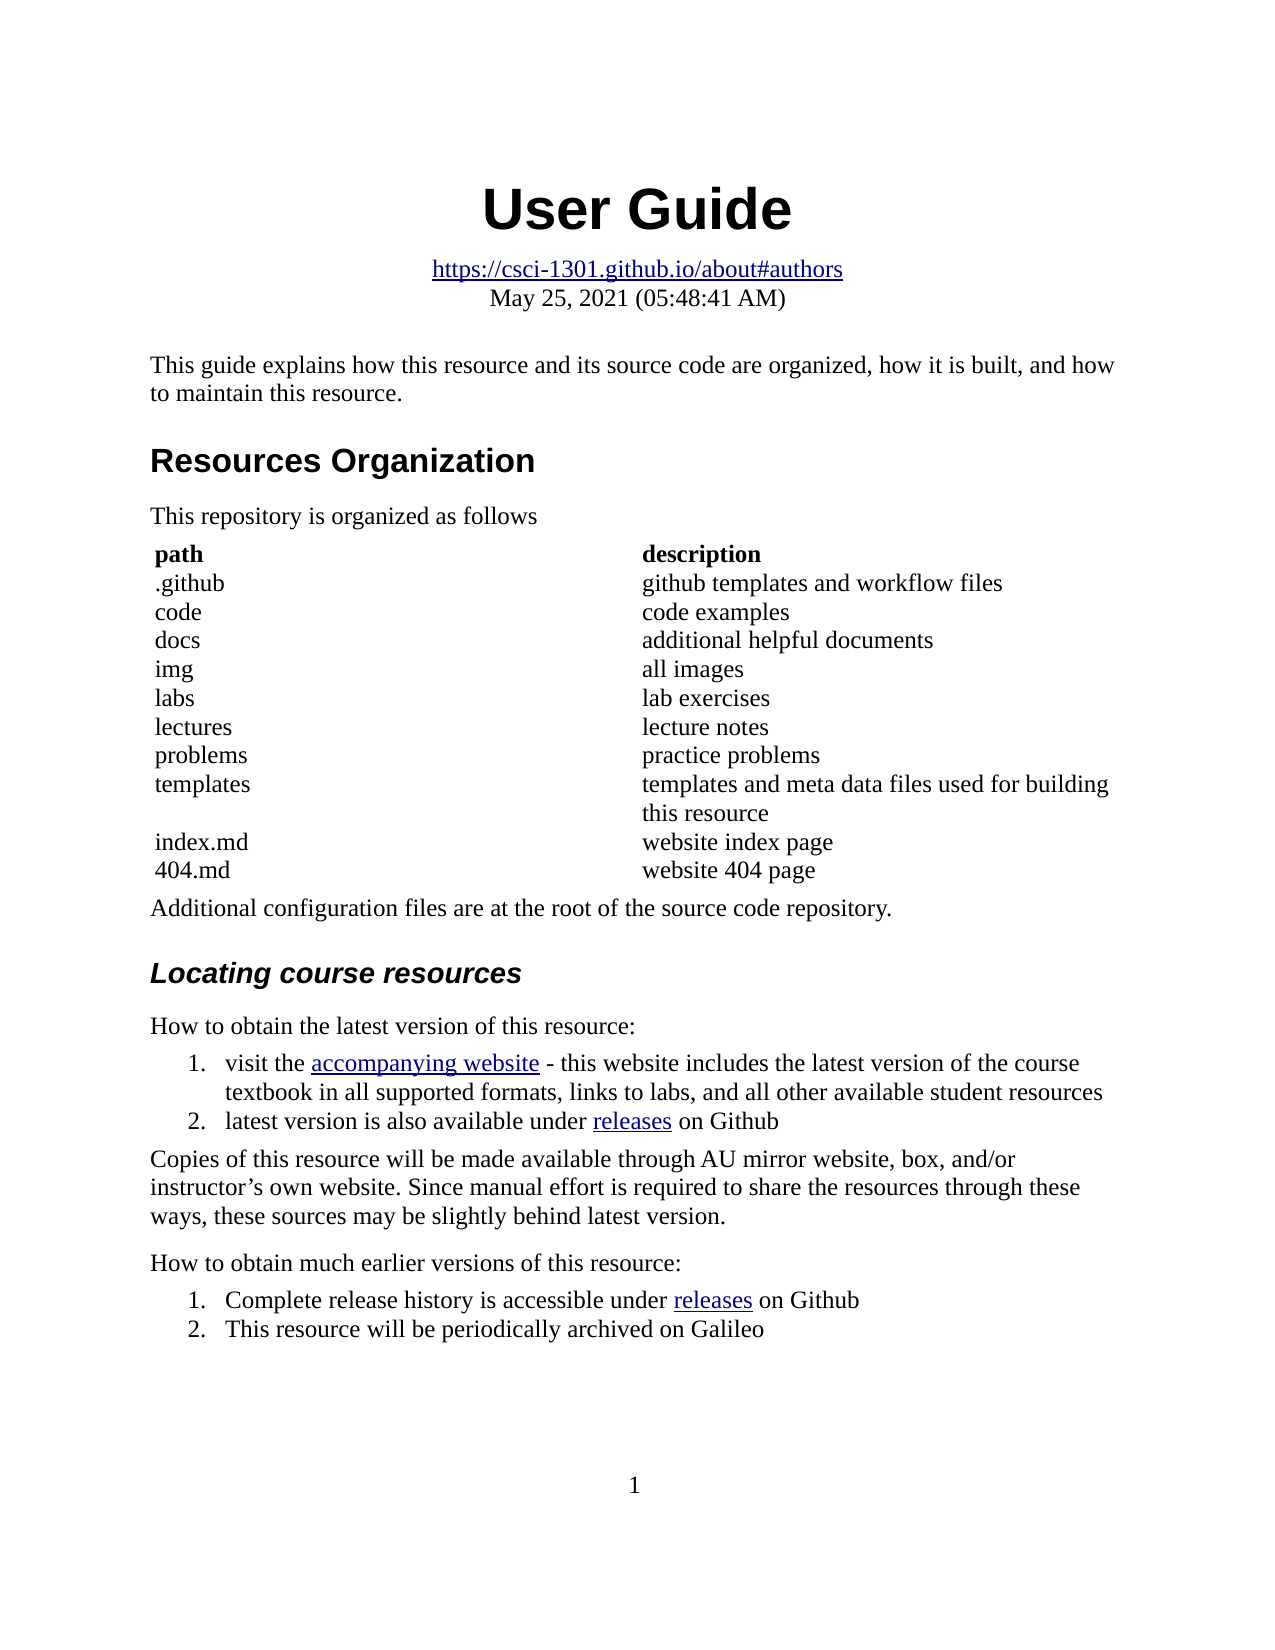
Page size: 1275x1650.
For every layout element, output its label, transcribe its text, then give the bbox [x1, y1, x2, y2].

table_cell problems [150, 740, 637, 769]
title User Guide [150, 175, 1125, 242]
table_cell templates [150, 769, 637, 827]
table_cell img [150, 654, 637, 683]
table_cell lecture notes [638, 712, 1125, 740]
table_cell lab exercises [638, 683, 1125, 712]
table_cell website 404 page [638, 855, 1125, 884]
text https://csci-1301.github.io/about#authors [150, 254, 1125, 283]
table_cell templates and meta data files used for building this resource [638, 769, 1125, 827]
table_header description [638, 539, 1125, 568]
text How to obtain much earlier versions of this resource: [150, 1248, 1125, 1277]
subtitle Resources Organization [150, 441, 1125, 480]
table_cell practice problems [638, 740, 1125, 769]
table_header path [150, 539, 637, 568]
list latest version is also available under releases on Github [187, 1106, 1125, 1135]
text Copies of this resource will be made available through AU mirror website, box, and/or instructor’s own website. Since manual effort is required to share the resources through these ways, these sources may be slightly behind latest version. [150, 1144, 1125, 1230]
text How to obtain the latest version of this resource: [150, 1011, 1125, 1039]
table_cell docs [150, 625, 637, 654]
table_cell github templates and workflow files [638, 568, 1125, 597]
list Complete release history is accessible under releases on Github [187, 1286, 1125, 1314]
table_cell labs [150, 683, 637, 712]
table_cell additional helpful documents [638, 625, 1125, 654]
table_cell website index page [638, 827, 1125, 855]
table_cell all images [638, 654, 1125, 683]
text May 25, 2021 (05:48:41 AM) [150, 283, 1125, 312]
table_cell .github [150, 568, 637, 597]
text This repository is organized as follows [150, 501, 1125, 530]
text This guide explains how this resource and its source code are organized, how it is built, and how to maintain this resource. [150, 350, 1125, 407]
list This resource will be periodically archived on Galileo [187, 1314, 1125, 1343]
table_cell index.md [150, 827, 637, 855]
table_cell code [150, 597, 637, 625]
table_cell code examples [638, 597, 1125, 625]
list visit the accompanying website - this website includes the latest version of the course textbook in all supported formats, links to labs, and all other available student resources [187, 1048, 1125, 1106]
text Additional configuration files are at the root of the source code repository. [150, 893, 1125, 922]
subtitle Locating course resources [150, 956, 1125, 989]
table_cell 404.md [150, 855, 637, 884]
table_cell lectures [150, 712, 637, 740]
